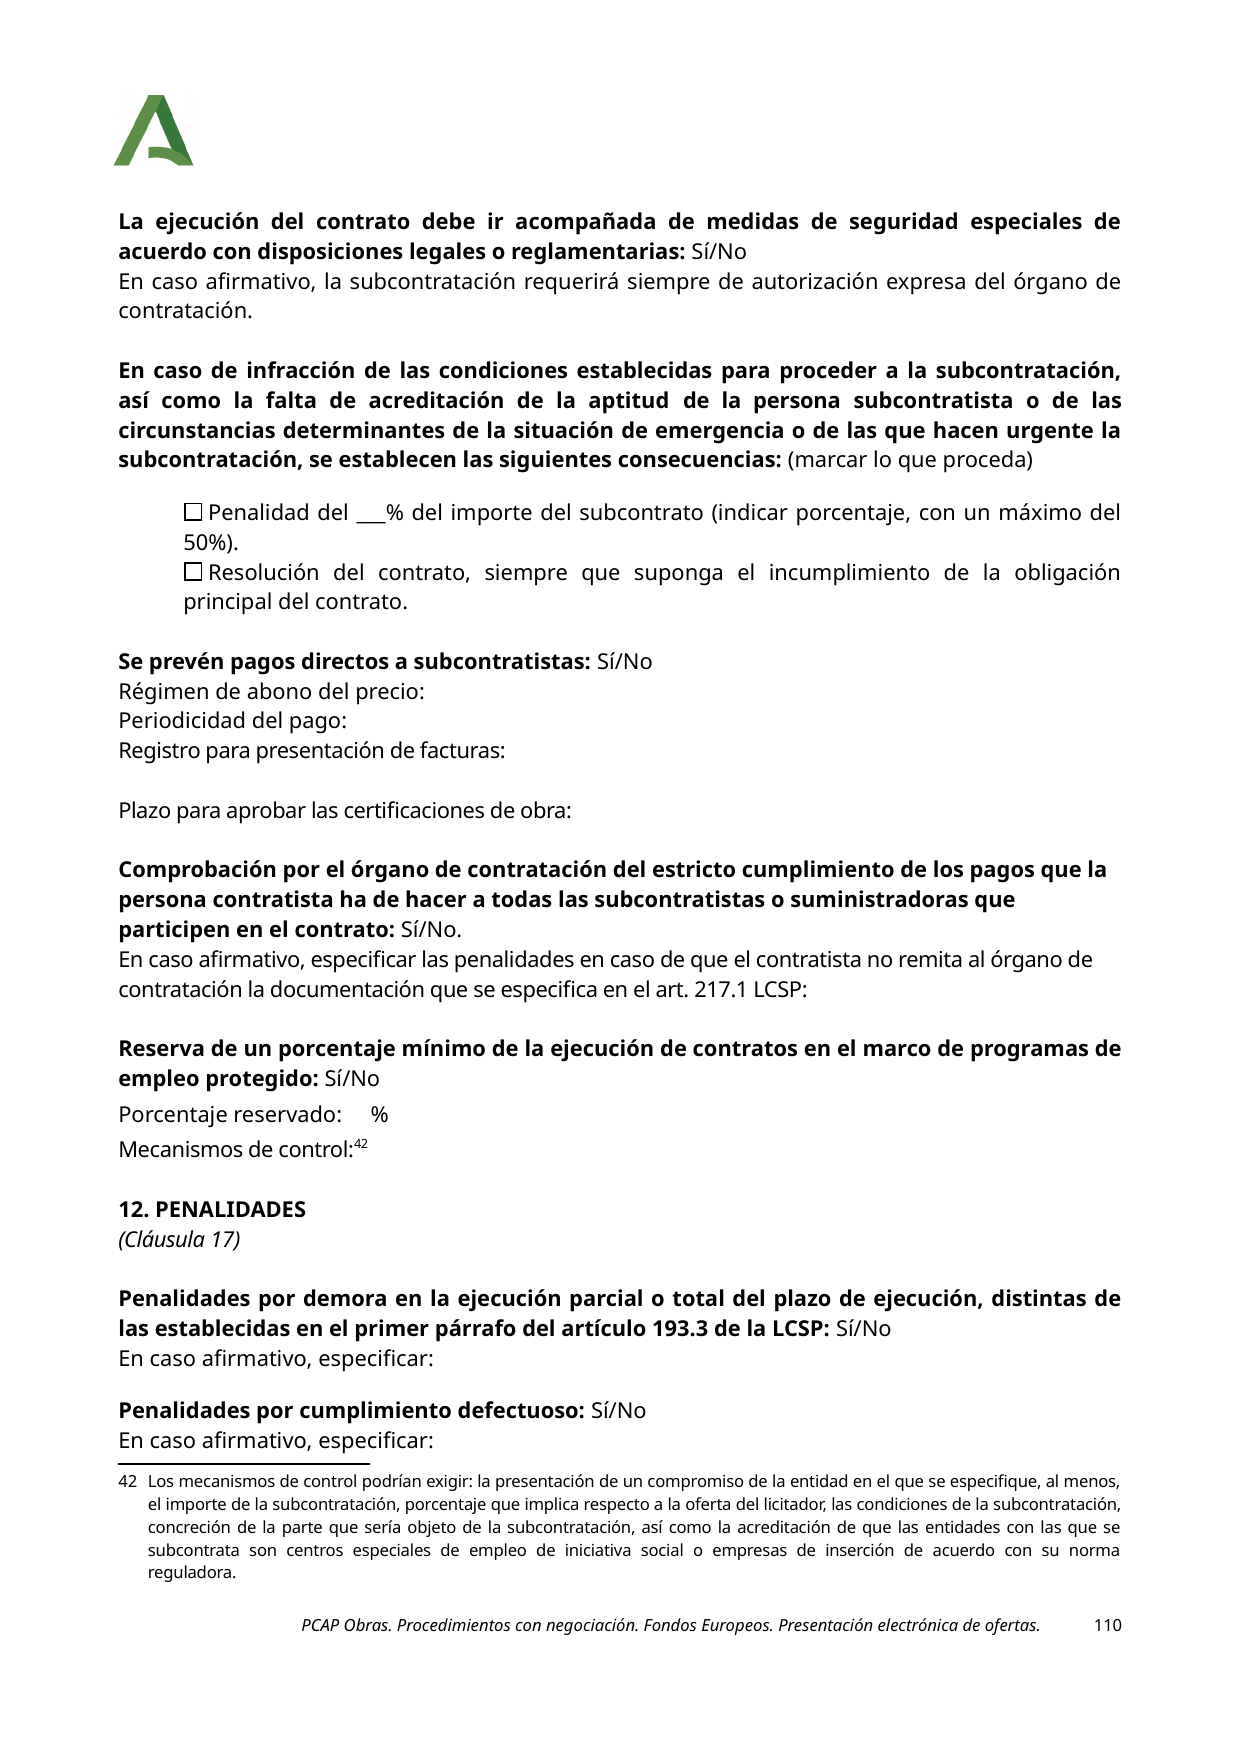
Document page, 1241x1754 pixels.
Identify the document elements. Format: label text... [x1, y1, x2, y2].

text En caso afirmativo, especificar: [118, 1343, 1122, 1373]
text 12. PENALIDADES [118, 1194, 1122, 1224]
text Régimen de abono del precio: [118, 676, 1122, 706]
text En caso de infracción de las condiciones establecidas para proceder a la subcontratación, así como la falta de acreditación de la aptitud de la persona subcontratista o de las circunstancias determinantes de la situación de emergencia o de las que hacen urgente la subcontratación, se establecen las siguientes consecuencias: (marcar lo que proceda) [118, 355, 1122, 474]
text Porcentaje reservado: % [118, 1099, 1122, 1128]
text Reserva de un porcentaje mínimo de la ejecución de contratos en el marco de programas de empleo protegido: Sí/No [118, 1033, 1122, 1093]
text Periodicidad del pago: [118, 706, 1122, 735]
text Los mecanismos de control podrían exigir: la presentación de un compromiso de la entidad en el que se especifique, al menos, el importe de la subcontratación, porcentaje que implica respecto a la oferta del licitador, las condiciones de la subcontratación, concreción de la parte que sería objeto de la subcontratación, así como la acreditación de que las entidades con las que se subcontrata son centros especiales de empleo de iniciativa social o empresas de inserción de acuerdo con su norma reguladora. [118, 1470, 1122, 1584]
text Registro para presentación de facturas: [118, 735, 1122, 765]
text En caso afirmativo, especificar las penalidades en caso de que el contratista no remita al órgano de contratación la documentación que se especifica en el art. 217.1 LCSP: [118, 944, 1122, 1003]
text Penalidad del ___% del importe del subcontrato (indicar porcentaje, con un máximo del 50%). [183, 497, 1122, 557]
text Plazo para aprobar las certificaciones de obra: [118, 795, 1122, 825]
text Penalidades por cumplimiento defectuoso: Sí/No [118, 1396, 1122, 1425]
text (Cláusula 17) [118, 1224, 1122, 1254]
text La ejecución del contrato debe ir acompañada de medidas de seguridad especiales de acuerdo con disposiciones legales o reglamentarias: Sí/No [118, 206, 1122, 266]
text Se prevén pagos directos a subcontratistas: Sí/No [118, 646, 1122, 676]
text Comprobación por el órgano de contratación del estricto cumplimiento de los pagos que la persona contratista ha de hacer a todas las subcontratistas o suministradoras que participen en el contrato: Sí/No. [118, 854, 1122, 944]
text En caso afirmativo, la subcontratación requerirá siempre de autorización expresa del órgano de contratación. [118, 266, 1122, 325]
picture [109, 90, 198, 170]
text Penalidades por demora en la ejecución parcial o total del plazo de ejecución, distintas de las establecidas en el primer párrafo del artículo 193.3 de la LCSP: Sí/No [118, 1283, 1122, 1343]
text En caso afirmativo, especificar: [118, 1425, 1122, 1455]
text Resolución del contrato, siempre que suponga el incumplimiento de la obligación principal del contrato. [183, 557, 1122, 616]
text Mecanismos de control: [118, 1134, 1122, 1164]
